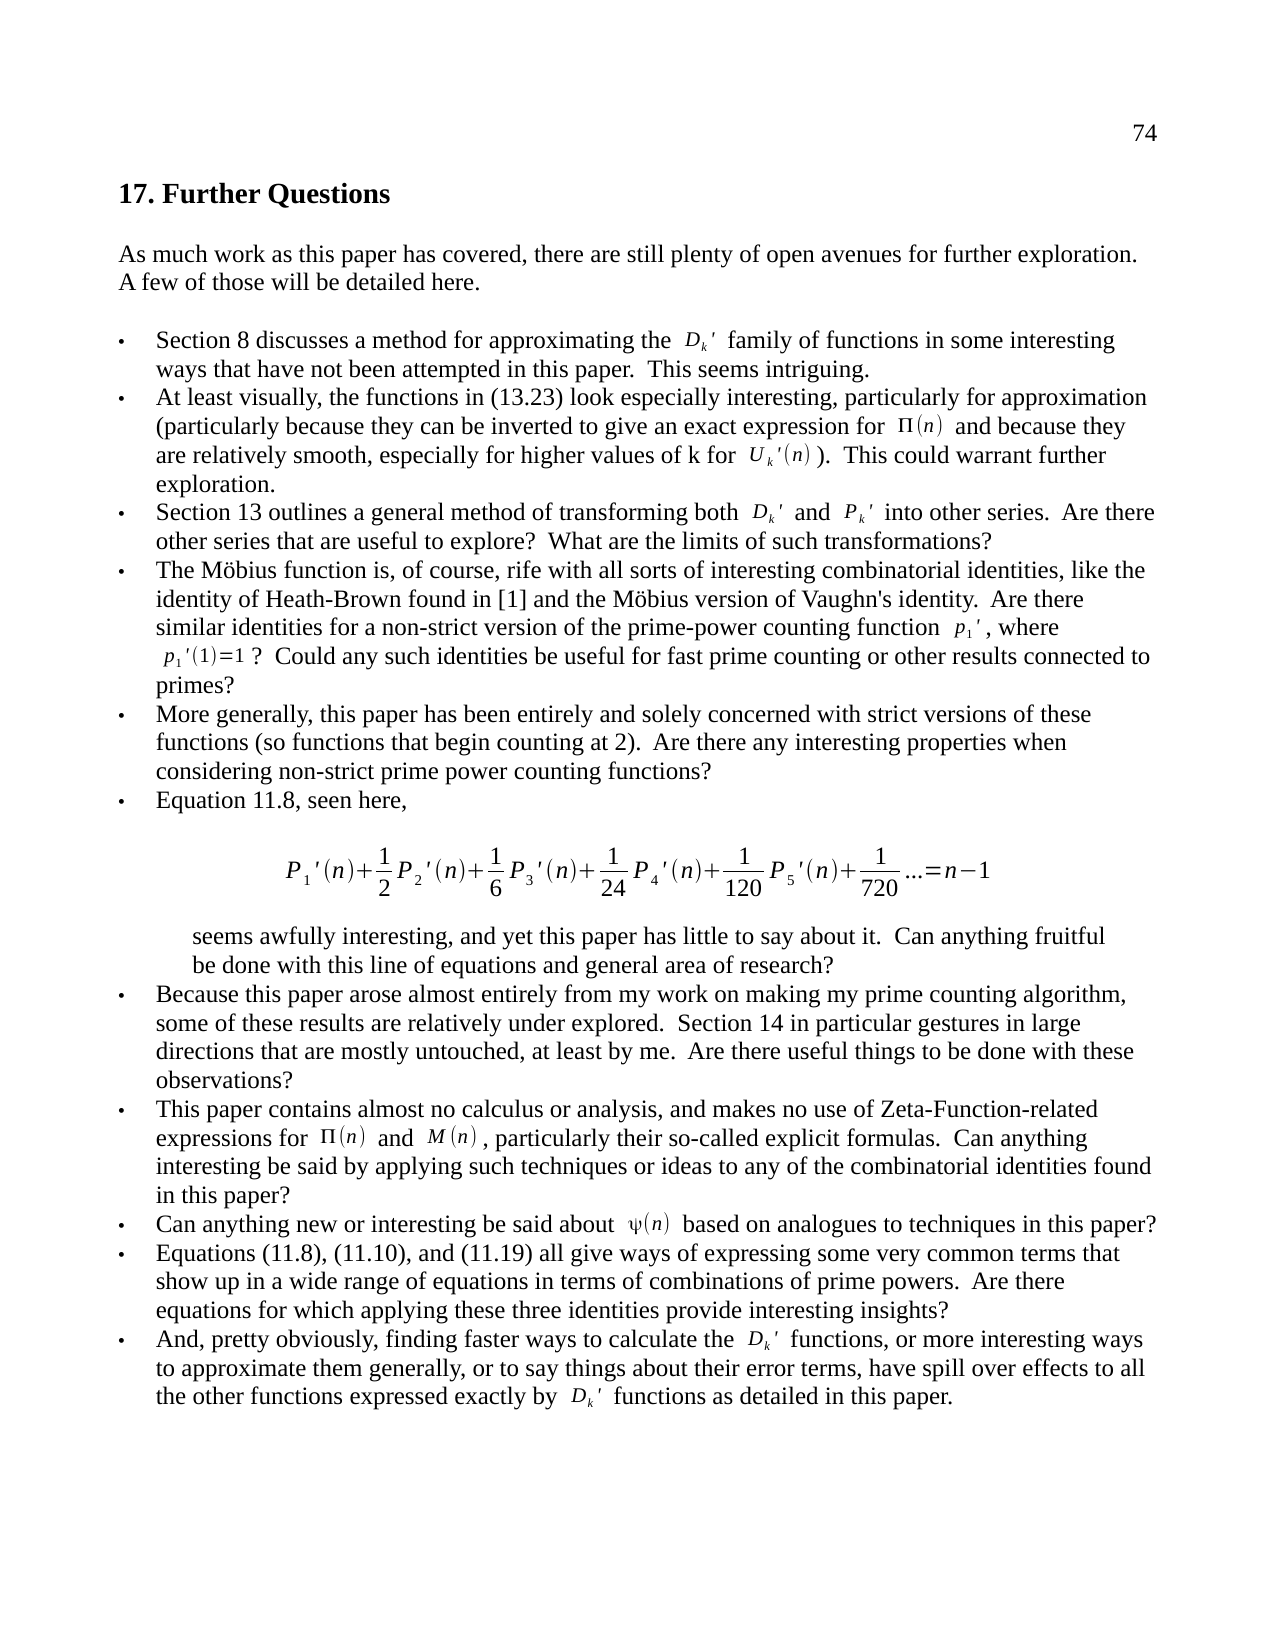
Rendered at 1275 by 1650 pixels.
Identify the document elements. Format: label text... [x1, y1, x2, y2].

list The Möbius function is, of course, rife with all sorts of interesting combinatorial identities, like the identity of Heath-Brown found in [1] and the Möbius version of Vaughn's identity. Are there similar identities for a non-strict version of the prime-power counting function , where ? Could any such identities be useful for fast prime counting or other results connected to primes? [118, 555, 1157, 699]
list And, pretty obviously, finding faster ways to calculate the functions, or more interesting ways to approximate them generally, or to say things about their error terms, have spill over effects to all the other functions expressed exactly by functions as detailed in this paper. [118, 1324, 1157, 1410]
text As much work as this paper has covered, there are still plenty of open avenues for further exploration. A few of those will be detailed here. [118, 239, 1157, 296]
list At least visually, the functions in (13.23) look especially interesting, particularly for approximation (particularly because they can be inverted to give an exact expression for and because they are relatively smooth, especially for higher values of k for ). This could warrant further exploration. [118, 382, 1157, 497]
list Equations (11.8), (11.10), and (11.19) all give ways of expressing some very common terms that show up in a wide range of equations in terms of combinations of prime powers. Are there equations for which applying these three identities provide interesting insights? [118, 1238, 1157, 1324]
list More generally, this paper has been entirely and solely concerned with strict versions of these functions (so functions that begin counting at 2). Are there any interesting properties when considering non-strict prime power counting functions? [118, 699, 1157, 785]
list Can anything new or interesting be said about based on analogues to techniques in this paper? [118, 1209, 1157, 1238]
text seems awfully interesting, and yet this paper has little to say about it. Can anything fruitful be done with this line of equations and general area of research? [118, 921, 1157, 979]
list Section 13 outlines a general method of transforming both and into other series. Are there other series that are useful to explore? What are the limits of such transformations? [118, 497, 1157, 555]
list Equation 11.8, seen here, [118, 785, 1157, 814]
text 17. Further Questions [118, 176, 1157, 210]
list This paper contains almost no calculus or analysis, and makes no use of Zeta-Function-related expressions for and , particularly their so-called explicit formulas. Can anything interesting be said by applying such techniques or ideas to any of the combinatorial identities found in this paper? [118, 1094, 1157, 1209]
list Section 8 discusses a method for approximating the family of functions in some interesting ways that have not been attempted in this paper. This seems intriguing. [118, 325, 1157, 382]
list Because this paper arose almost entirely from my work on making my prime counting algorithm, some of these results are relatively under explored. Section 14 in particular gestures in large directions that are mostly untouched, at least by me. Are there useful things to be done with these observations? [118, 979, 1157, 1094]
